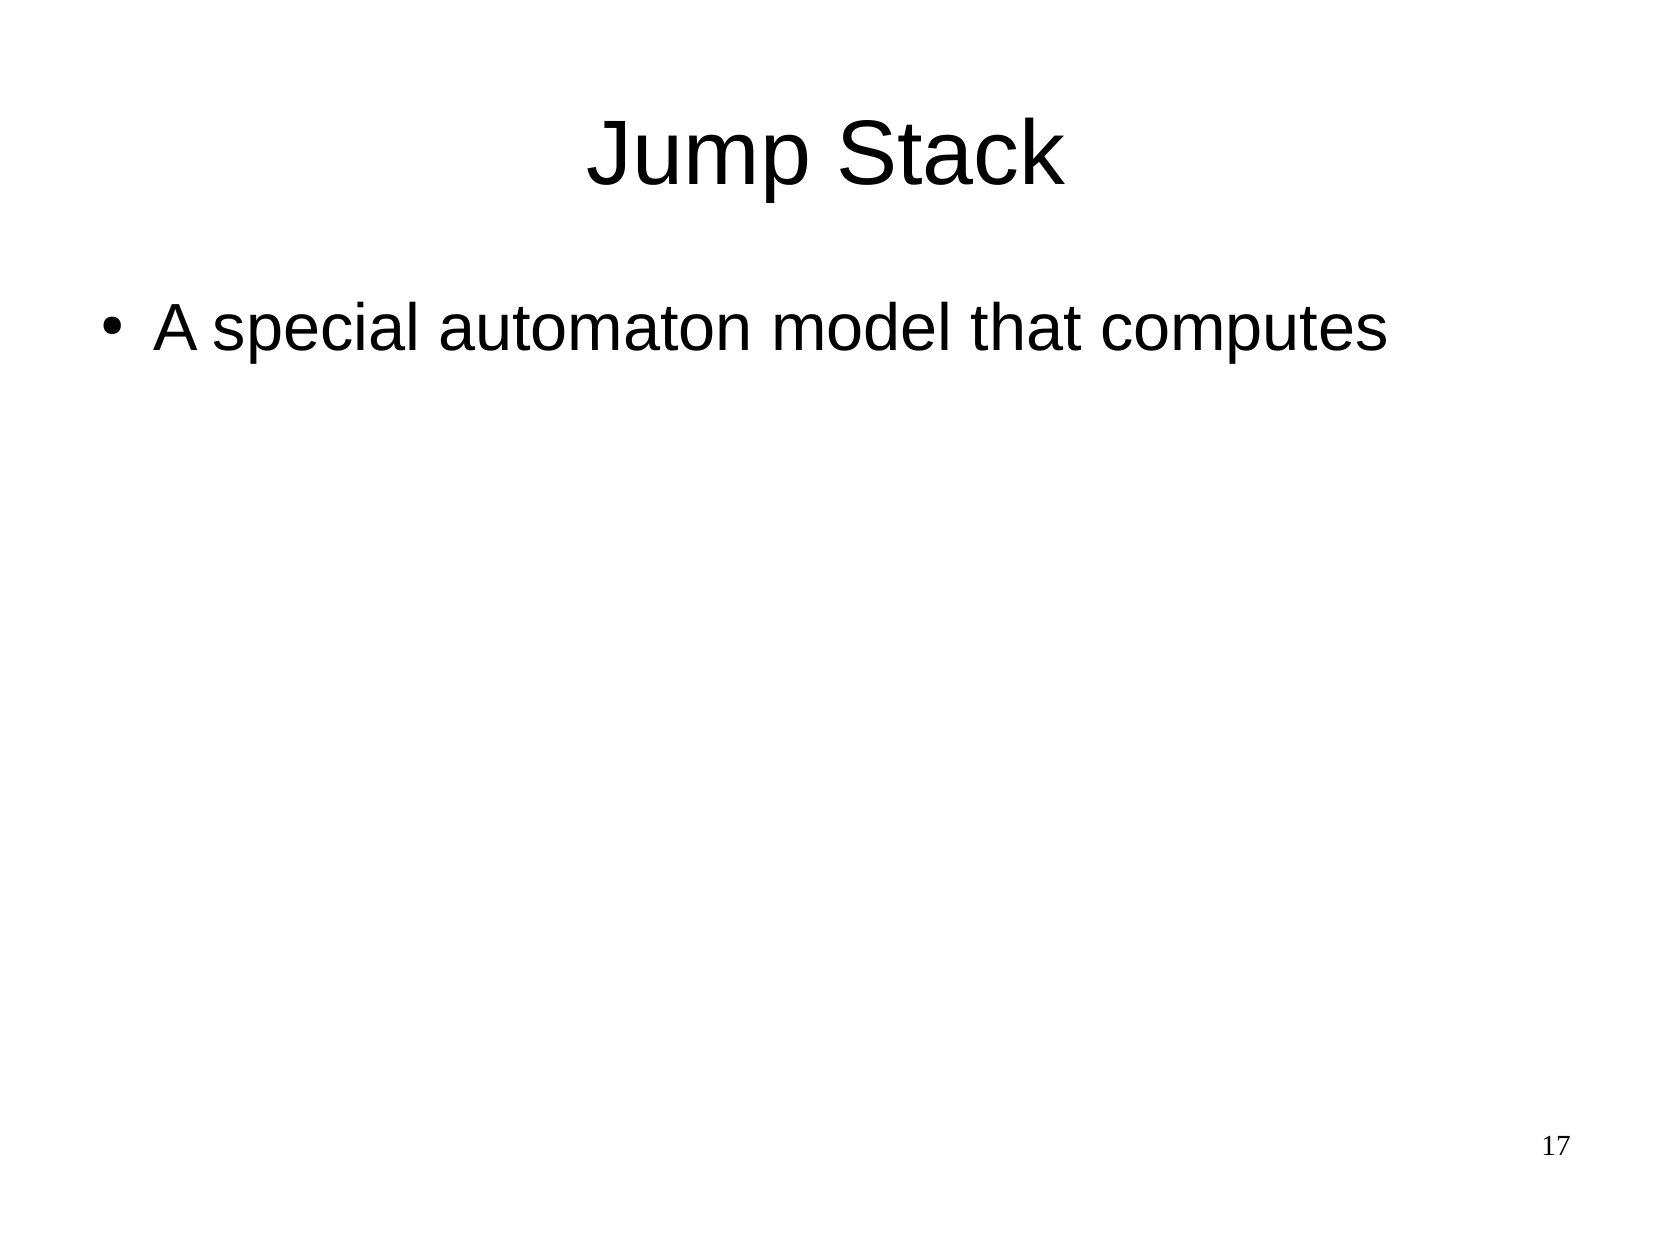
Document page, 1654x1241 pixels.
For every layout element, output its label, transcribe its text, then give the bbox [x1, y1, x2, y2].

title Jump Stack [82, 49, 1571, 257]
list A special automaton model that computes [82, 290, 1571, 1010]
